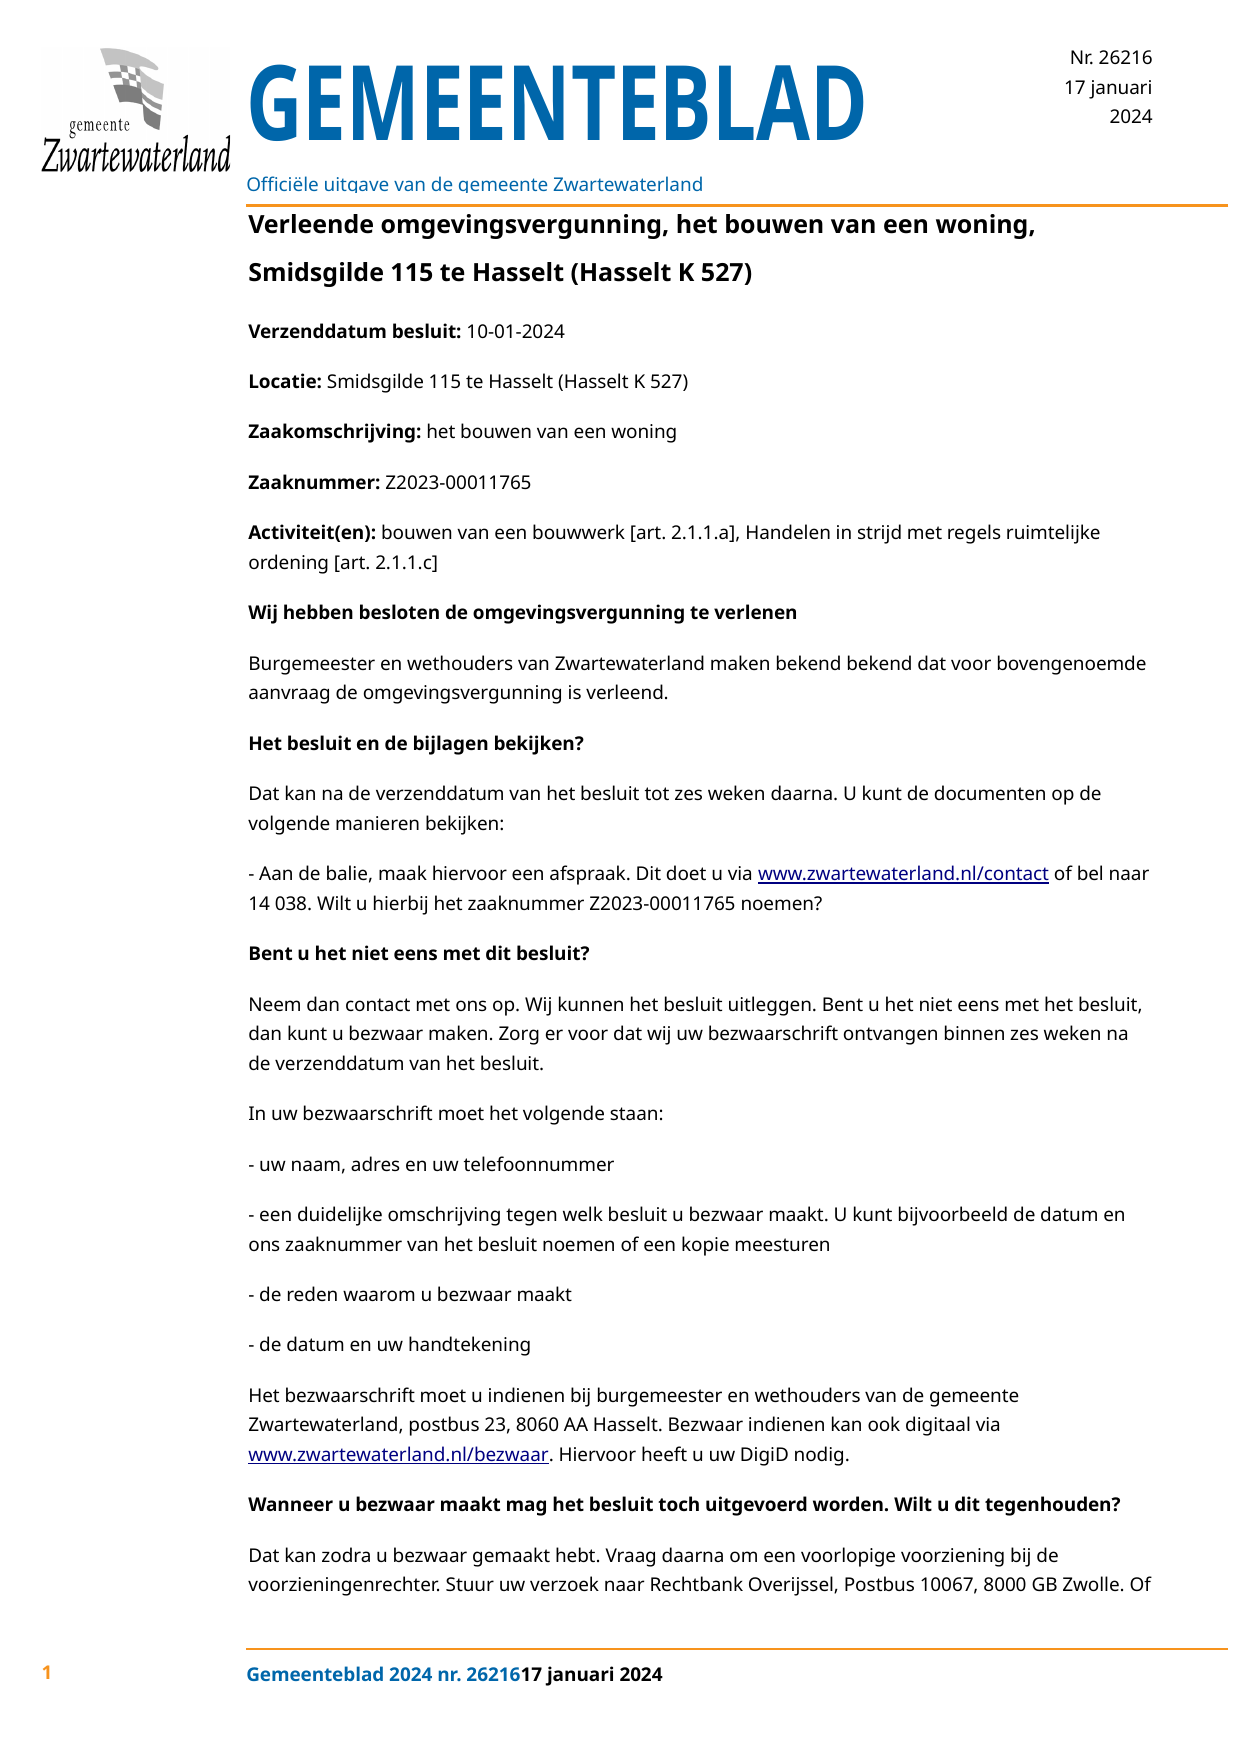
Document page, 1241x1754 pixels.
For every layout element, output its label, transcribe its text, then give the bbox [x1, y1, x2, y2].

text Zaakomschrijving: het bouwen van een woning [248, 419, 1152, 444]
text Zaaknummer: Z2023-00011765 [248, 469, 1152, 495]
text Het bezwaarschrift moet u indienen bij burgemeester en wethouders van de gemeente Zwartewaterland, postbus 23, 8060 AA Hasselt. Bezwaar indienen kan ook digitaal via www.zwartewaterland.nl/bezwaar. Hiervoor heeft u uw DigiD nodig. [248, 1382, 1152, 1467]
text - uw naam, adres en uw telefoonnummer [248, 1151, 1152, 1177]
text Neem dan contact met ons op. Wij kunnen het besluit uitleggen. Bent u het niet eens met het besluit, dan kunt u bezwaar maken. Zorg er voor dat wij uw bezwaarschrift ontvangen binnen zes weken na de verzenddatum van het besluit. [248, 991, 1152, 1076]
picture [41, 47, 231, 172]
text Wanneer u bezwaar maakt mag het besluit toch uitgevoerd worden. Wilt u dit tegenhouden? [248, 1492, 1152, 1517]
text Bent u het niet eens met dit besluit? [248, 940, 1152, 966]
text - de reden waarom u bezwaar maakt [248, 1281, 1152, 1307]
text Het besluit en de bijlagen bekijken? [248, 730, 1152, 756]
text - een duidelijke omschrijving tegen welk besluit u bezwaar maakt. U kunt bijvoorbeeld de datum en ons zaaknummer van het besluit noemen of een kopie meesturen [248, 1201, 1152, 1257]
text Dat kan zodra u bezwaar gemaakt hebt. Vraag daarna om een voorlopige voorziening bij de voorzieningenrechter. Stuur uw verzoek naar Rechtbank Overijssel, Postbus 10067, 8000 GB Zwolle. Of [248, 1542, 1152, 1597]
text - Aan de balie, maak hiervoor een afspraak. Dit doet u via www.zwartewaterland.nl/contact of bel naar 14 038. Wilt u hierbij het zaaknummer Z2023-00011765 noemen? [248, 860, 1152, 916]
text - de datum en uw handtekening [248, 1332, 1152, 1357]
text Activiteit(en): bouwen van een bouwwerk [art. 2.1.1.a], Handelen in strijd met regels ruimtelijke ordening [art. 2.1.1.c] [248, 519, 1152, 575]
text Verzenddatum besluit: 10-01-2024 [248, 318, 1152, 344]
text Wij hebben besloten de omgevingsvergunning te verlenen [248, 599, 1152, 625]
text Burgemeester en wethouders van Zwartewaterland maken bekend bekend dat voor bovengenoemde aanvraag de omgevingsvergunning is verleend. [248, 650, 1152, 705]
text Locatie: Smidsgilde 115 te Hasselt (Hasselt K 527) [248, 368, 1152, 394]
text Dat kan na de verzenddatum van het besluit tot zes weken daarna. U kunt de documenten op de volgende manieren bekijken: [248, 780, 1152, 836]
text In uw bezwaarschrift moet het volgende staan: [248, 1100, 1152, 1126]
text Verleende omgevingsvergunning, het bouwen van een woning, Smidsgilde 115 te Hasselt (Hasselt K 527) [248, 207, 1152, 288]
